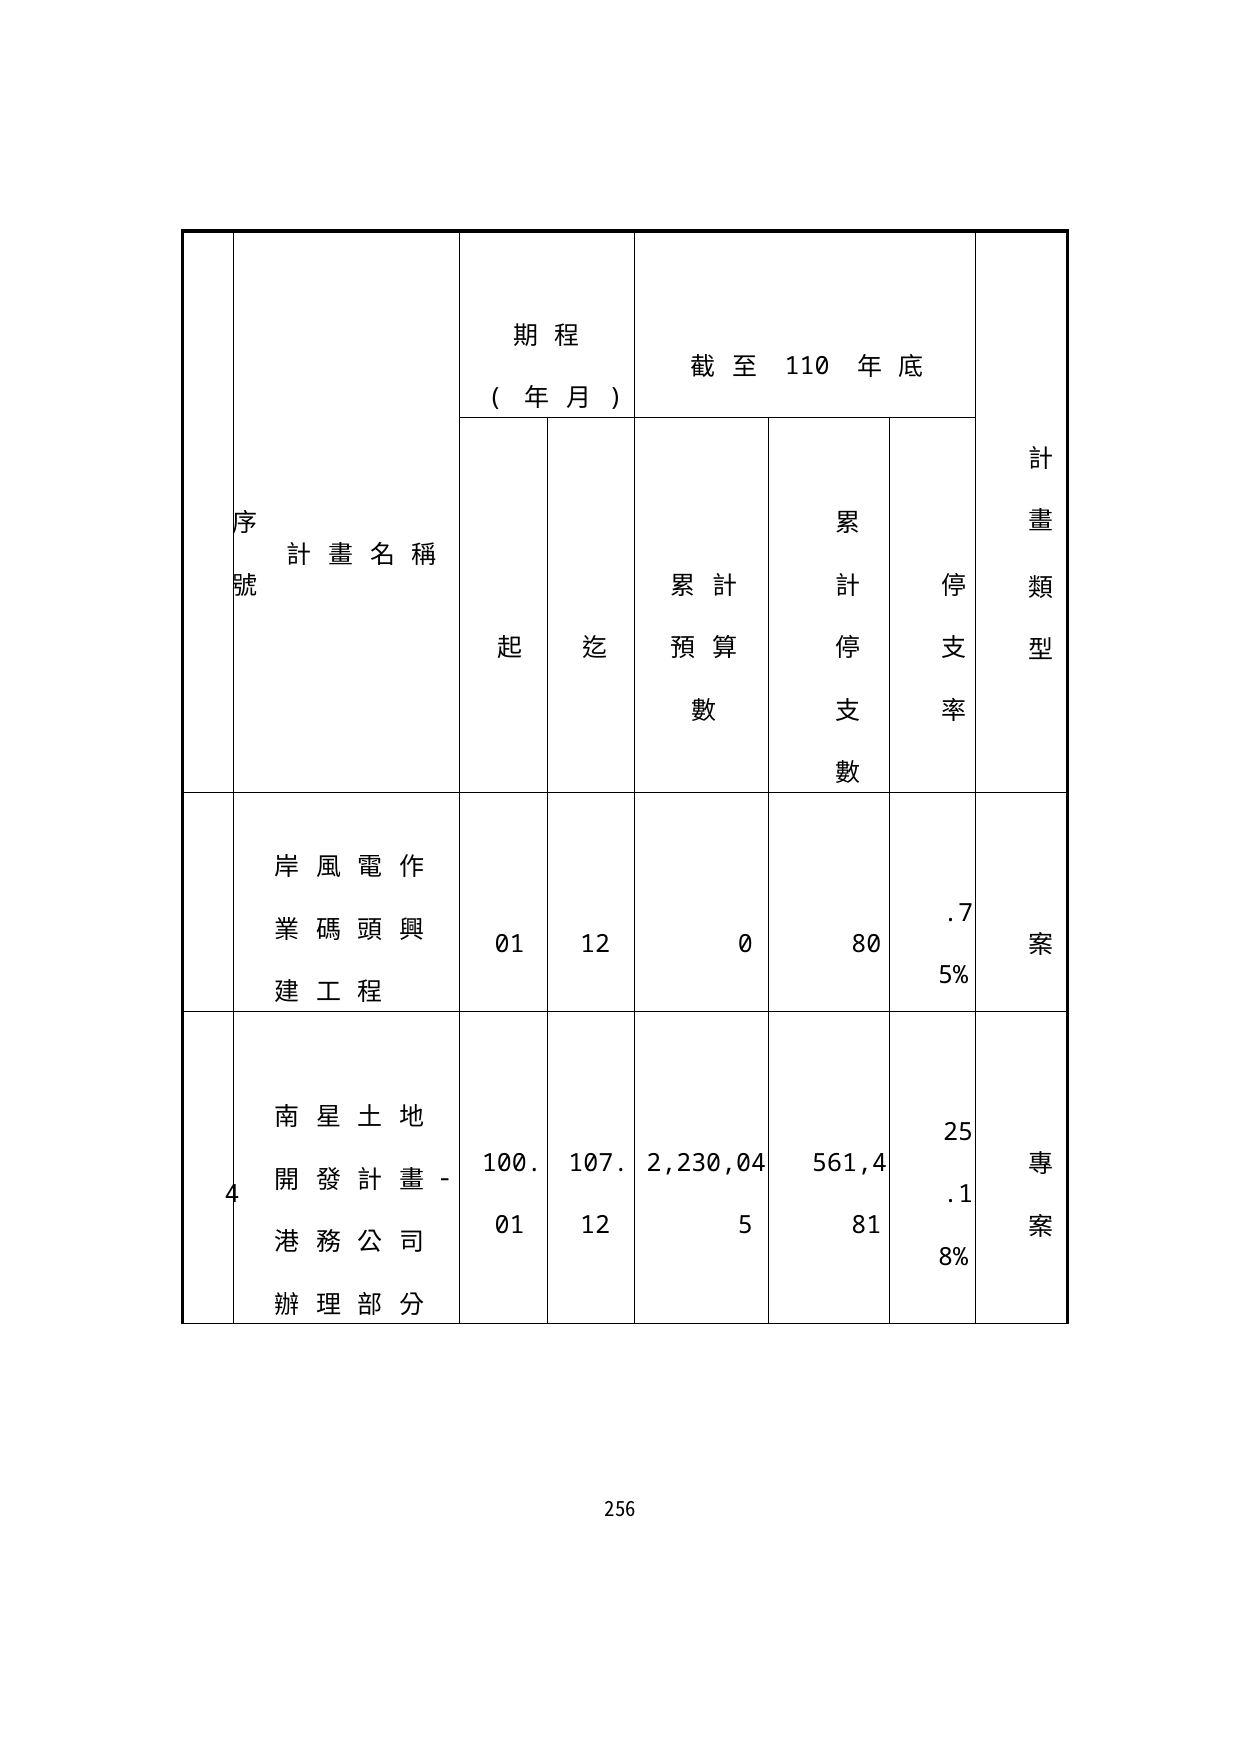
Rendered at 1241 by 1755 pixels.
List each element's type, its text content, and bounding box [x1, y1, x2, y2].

table_cell 0 [635, 793, 768, 1011]
table_header 計畫 類型 [976, 233, 1066, 792]
table_cell 80 [769, 793, 889, 1011]
table_cell 01 [460, 793, 547, 1011]
table_cell 案 [976, 793, 1066, 1011]
table_cell 12 [548, 793, 634, 1011]
table_header 期程(年月) [460, 233, 634, 417]
table_header 序號 [184, 233, 233, 792]
table_header 計畫名稱 [234, 233, 459, 792]
table_cell 停支率 [890, 418, 975, 792]
table_cell 561,481 [769, 1012, 889, 1323]
table_cell 南星土地開發計畫-港務公司辦理部分 [234, 1012, 459, 1323]
table_cell 起 [460, 418, 547, 792]
table_cell 累計預算數 [635, 418, 768, 792]
table_cell 25.18% [890, 1012, 975, 1323]
table_cell 累計 停支數 [769, 418, 889, 792]
table_cell 100.01 [460, 1012, 547, 1323]
table_cell 4 [184, 1012, 233, 1323]
table_cell 107.12 [548, 1012, 634, 1323]
table_cell 臺中港離岸風電作業碼頭興建工程 [234, 793, 459, 1011]
table_cell 迄 [548, 418, 634, 792]
table_header 截至110年底 [635, 233, 975, 417]
table_cell .75% [890, 793, 975, 1011]
table_cell 2,230,045 [635, 1012, 768, 1323]
table_cell 3 [184, 793, 233, 1011]
table_cell 專案 [976, 1012, 1066, 1323]
